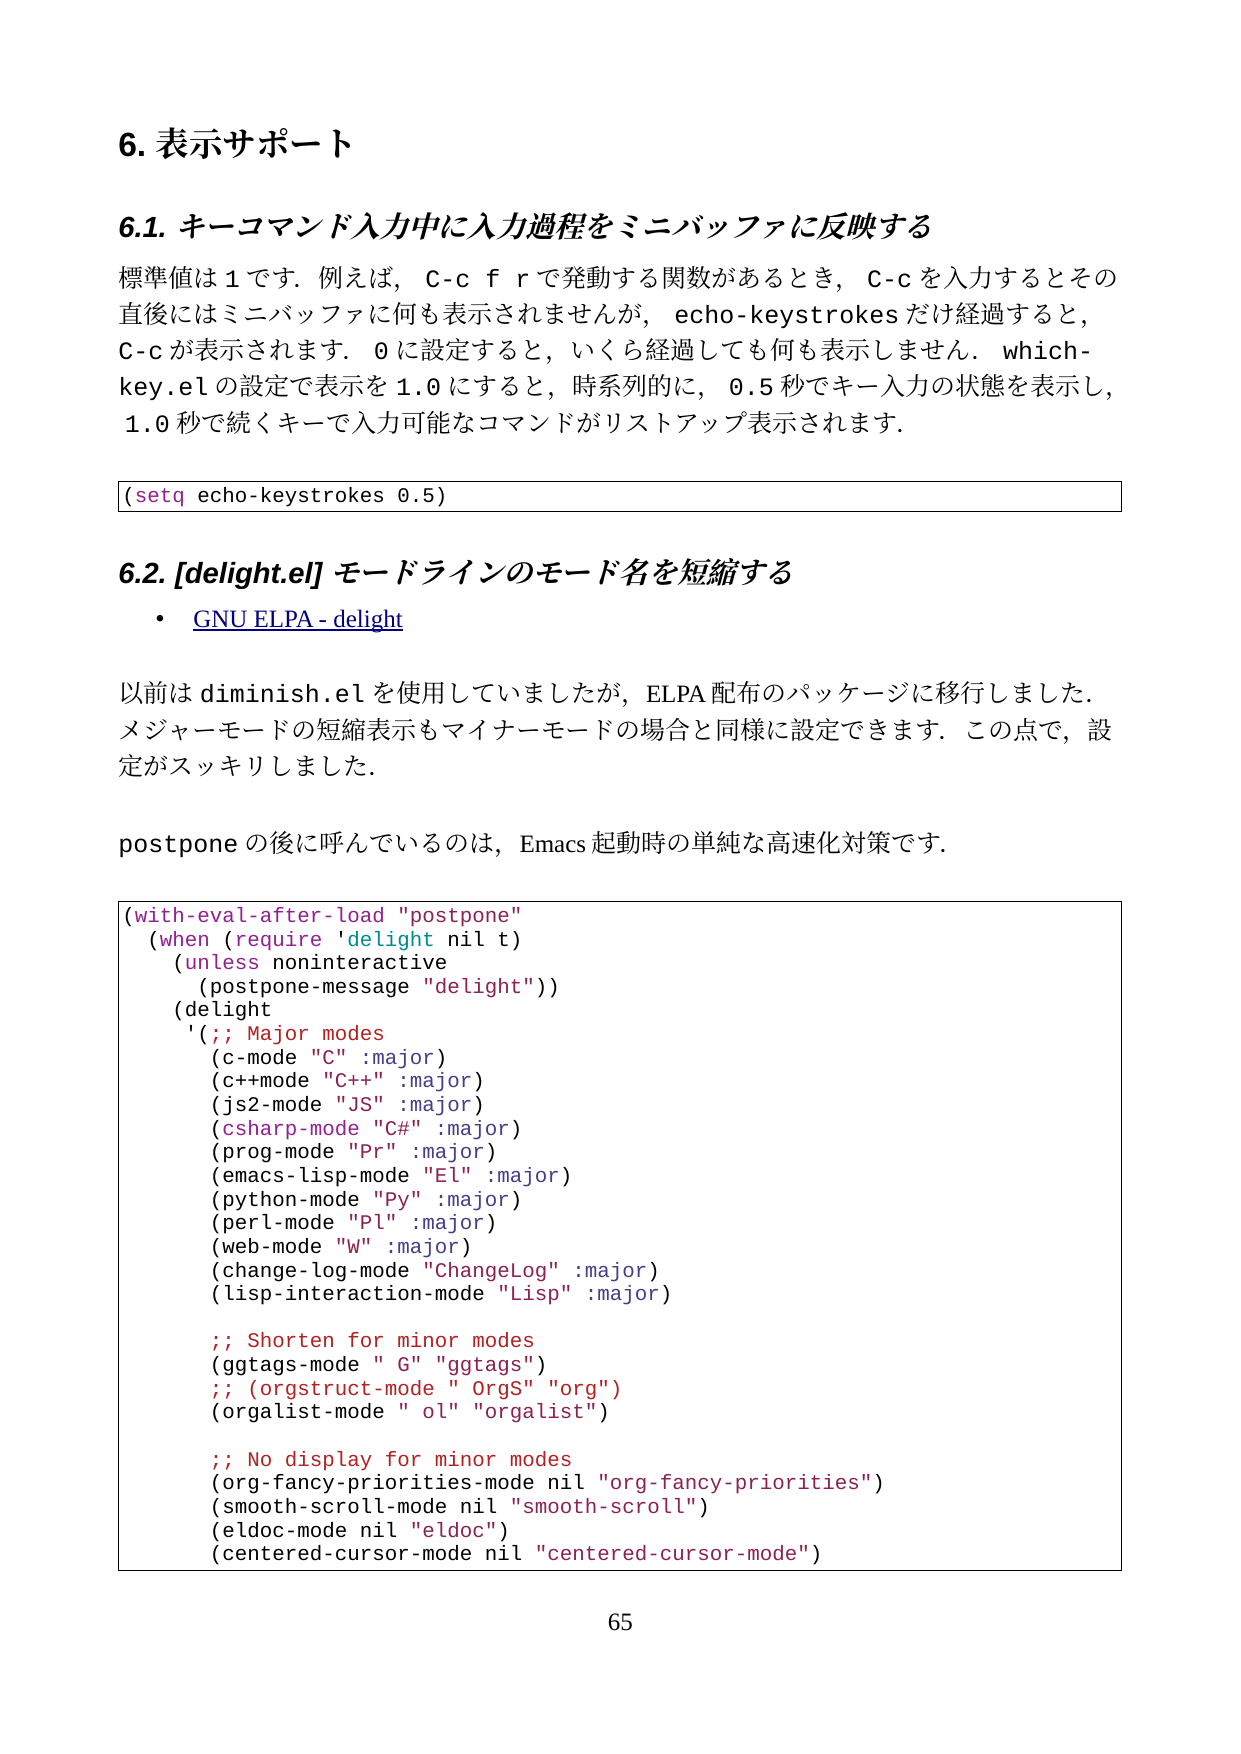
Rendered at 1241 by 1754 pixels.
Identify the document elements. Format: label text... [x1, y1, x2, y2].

text (c++mode "C++" :major) [119, 1066, 1121, 1090]
text (with-eval-after-load "postpone" [119, 902, 1121, 924]
text (change-log-mode "ChangeLog" :major) [119, 1256, 1121, 1279]
text (unless noninteractive [119, 948, 1121, 972]
text (python-mode "Py" :major) [119, 1185, 1121, 1208]
text (eldoc-mode nil "eldoc") [119, 1516, 1121, 1539]
text '(;; Major modes [119, 1019, 1121, 1043]
text (emacs-lisp-mode "El" :major) [119, 1161, 1121, 1185]
subtitle [delight.el] モードラインのモード名を短縮する [118, 550, 1122, 592]
text 標準値は 1 です．例えば， C-c f r で発動する関数があるとき， C-c を入力するとその直後にはミニバッファに何も表示されませんが， echo-keystrokes だけ経過すると， C-c が表示されます． 0 に設定すると，いくら経過しても何も表示しません． which-key.el の設定で表示を 1.0 にすると，時系列的に， 0.5 秒でキー入力の状態を表示し， 1.0 秒で続くキーで入力可能なコマンドがリストアップ表示されます． [118, 258, 1122, 468]
subtitle 表示サポート [118, 118, 1122, 166]
text (csharp-mode "C#" :major) [119, 1114, 1121, 1137]
text (centered-cursor-mode nil "centered-cursor-mode") [119, 1539, 1121, 1570]
text ;; Shorten for minor modes [119, 1327, 1121, 1350]
text (perl-mode "Pl" :major) [119, 1208, 1121, 1232]
subtitle キーコマンド入力中に入力過程をミニバッファに反映する [118, 204, 1122, 246]
text 以前は diminish.el を使用していましたが，ELPA配布のパッケージに移行しました．メジャーモードの短縮表示もマイナーモードの場合と同様に設定できます．この点で，設定がスッキリしました． [118, 674, 1122, 811]
text (prog-mode "Pr" :major) [119, 1137, 1121, 1161]
text (when (require 'delight nil t) [119, 924, 1121, 948]
text ;; (orgstruct-mode " OrgS" "org") [119, 1374, 1121, 1397]
text (js2-mode "JS" :major) [119, 1090, 1121, 1114]
text (setq echo-keystrokes 0.5) [119, 482, 1121, 511]
text ;; No display for minor modes [119, 1445, 1121, 1468]
text (lisp-interaction-mode "Lisp" :major) [119, 1279, 1121, 1303]
text (postpone-message "delight")) [119, 972, 1121, 996]
text (ggtags-mode " G" "ggtags") [119, 1350, 1121, 1374]
text postpone の後に呼んでいるのは，Emacs起動時の単純な高速化対策です． [118, 823, 1122, 888]
text (delight [119, 996, 1121, 1019]
text (web-mode "W" :major) [119, 1232, 1121, 1256]
text (smooth-scroll-mode nil "smooth-scroll") [119, 1492, 1121, 1516]
text (c-mode "C" :major) [119, 1043, 1121, 1066]
list GNU ELPA - delight [156, 604, 1122, 662]
text (orgalist-mode " ol" "orgalist") [119, 1397, 1121, 1421]
text (org-fancy-priorities-mode nil "org-fancy-priorities") [119, 1468, 1121, 1492]
